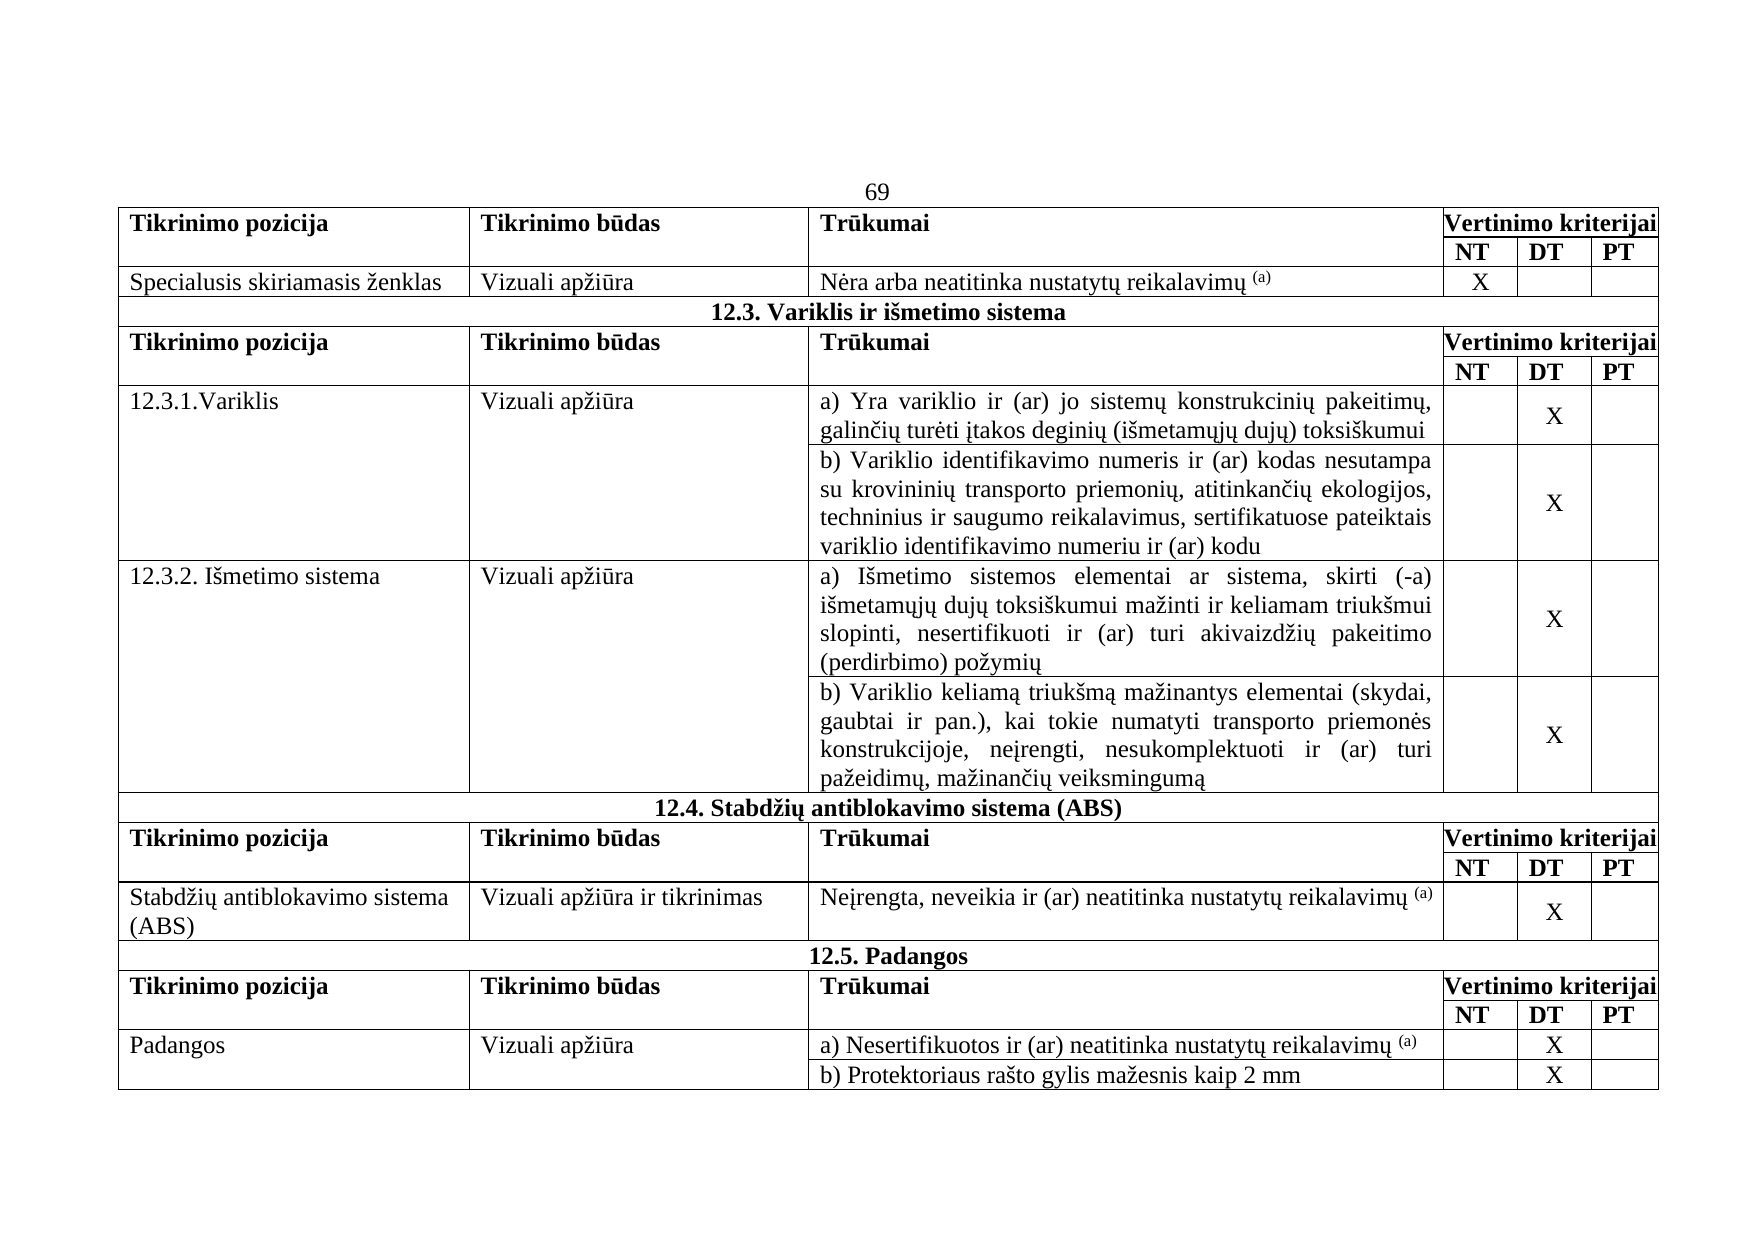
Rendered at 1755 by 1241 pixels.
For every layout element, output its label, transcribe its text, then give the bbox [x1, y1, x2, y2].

table_cell Tikrinimo pozicija [119, 971, 469, 1029]
table_cell Trūkumai [809, 971, 1443, 1029]
table_cell [1444, 386, 1517, 444]
table_cell a) Nesertifikuotos ir (ar) neatitinka nustatytų reikalavimų (a) [809, 1030, 1443, 1059]
table_cell b) Variklio identifikavimo numeris ir (ar) kodas nesutampa su krovininių transporto priemonių, atitinkančių ekologijos, techninius ir saugumo reikalavimus, sertifikatuose pateiktais variklio identifikavimo numeriu ir (ar) kodu [809, 445, 1443, 560]
table_cell Vertinimo kriterijai [1444, 327, 1658, 356]
table_cell 12.5. Padangos [119, 941, 1658, 970]
table_cell Trūkumai [809, 327, 1443, 385]
table_cell X [1518, 1030, 1591, 1059]
table_cell [1592, 677, 1658, 792]
table_cell [1444, 561, 1517, 676]
table_cell PT [1592, 853, 1658, 881]
table_cell Tikrinimo pozicija [119, 327, 469, 385]
table_cell X [1518, 677, 1591, 792]
table_cell Vertinimo kriterijai [1444, 823, 1658, 852]
table_cell Vertinimo kriterijai [1444, 208, 1658, 236]
table_cell b) Protektoriaus rašto gylis mažesnis kaip 2 mm [809, 1060, 1443, 1089]
table_cell [1592, 1030, 1658, 1059]
table_cell Vizuali apžiūra ir tikrinimas [470, 883, 808, 940]
table_cell Specialusis skiriamasis ženklas [119, 267, 469, 296]
table_cell DT [1518, 1001, 1591, 1029]
table_cell Vizuali apžiūra [470, 386, 808, 560]
table_cell Tikrinimo pozicija [119, 208, 469, 266]
table_cell PT [1592, 1001, 1658, 1029]
table_cell X [1518, 561, 1591, 676]
table_cell Tikrinimo būdas [470, 971, 808, 1029]
table_cell DT [1518, 853, 1591, 881]
table_cell a) Išmetimo sistemos elementai ar sistema, skirti (-a) išmetamųjų dujų toksiškumui mažinti ir keliamam triukšmui slopinti, nesertifikuoti ir (ar) turi akivaizdžių pakeitimo (perdirbimo) požymių [809, 561, 1443, 676]
table_cell X [1518, 386, 1591, 444]
table_cell Vizuali apžiūra [470, 1030, 808, 1089]
table_cell X [1518, 1060, 1591, 1089]
table_cell Nėra arba neatitinka nustatytų reikalavimų (a) [809, 267, 1443, 296]
table_cell X [1518, 445, 1591, 560]
table_cell [1592, 883, 1658, 940]
table_cell Vizuali apžiūra [470, 267, 808, 296]
table_cell 12.3.1.Variklis [119, 386, 469, 560]
table_cell 12.3.2. Išmetimo sistema [119, 561, 469, 792]
table_cell DT [1518, 357, 1591, 385]
table_cell NT [1444, 853, 1517, 881]
table_cell X [1518, 883, 1591, 940]
table_cell a) Yra variklio ir (ar) jo sistemų konstrukcinių pakeitimų, galinčių turėti įtakos deginių (išmetamųjų dujų) toksiškumui [809, 386, 1443, 444]
table_cell PT [1592, 238, 1658, 266]
table_cell 12.4. Stabdžių antiblokavimo sistema (ABS) [119, 793, 1658, 822]
table_cell [1444, 445, 1517, 560]
table_cell [1444, 1030, 1517, 1059]
table_cell PT [1592, 357, 1658, 385]
table_cell Trūkumai [809, 823, 1443, 881]
table_cell [1444, 677, 1517, 792]
table_cell b) Variklio keliamą triukšmą mažinantys elementai (skydai, gaubtai ir pan.), kai tokie numatyti transporto priemonės konstrukcijoje, neįrengti, nesukomplektuoti ir (ar) turi pažeidimų, mažinančių veiksmingumą [809, 677, 1443, 792]
table_cell Tikrinimo pozicija [119, 823, 469, 881]
table_cell [1592, 267, 1658, 296]
table_cell [1592, 561, 1658, 676]
table_cell Vertinimo kriterijai [1444, 971, 1658, 999]
table_cell Tikrinimo būdas [470, 327, 808, 385]
table_cell [1592, 445, 1658, 560]
table_cell Neįrengta, neveikia ir (ar) neatitinka nustatytų reikalavimų (a) [809, 883, 1443, 940]
table_cell Vizuali apžiūra [470, 561, 808, 792]
table_cell [1592, 1060, 1658, 1089]
table_cell X [1444, 267, 1517, 296]
table_cell NT [1444, 1001, 1517, 1029]
table_cell NT [1444, 357, 1517, 385]
table_cell DT [1518, 238, 1591, 266]
table_cell Tikrinimo būdas [470, 208, 808, 266]
table_cell Trūkumai [809, 208, 1443, 266]
table_cell Stabdžių antiblokavimo sistema (ABS) [119, 883, 469, 940]
table_cell NT [1444, 238, 1517, 266]
table_cell [1444, 1060, 1517, 1089]
table_cell [1592, 386, 1658, 444]
table_cell 12.3. Variklis ir išmetimo sistema [119, 297, 1658, 326]
table_cell Tikrinimo būdas [470, 823, 808, 881]
table_cell [1518, 267, 1591, 296]
table_cell [1444, 883, 1517, 940]
table_cell Padangos [119, 1030, 469, 1089]
